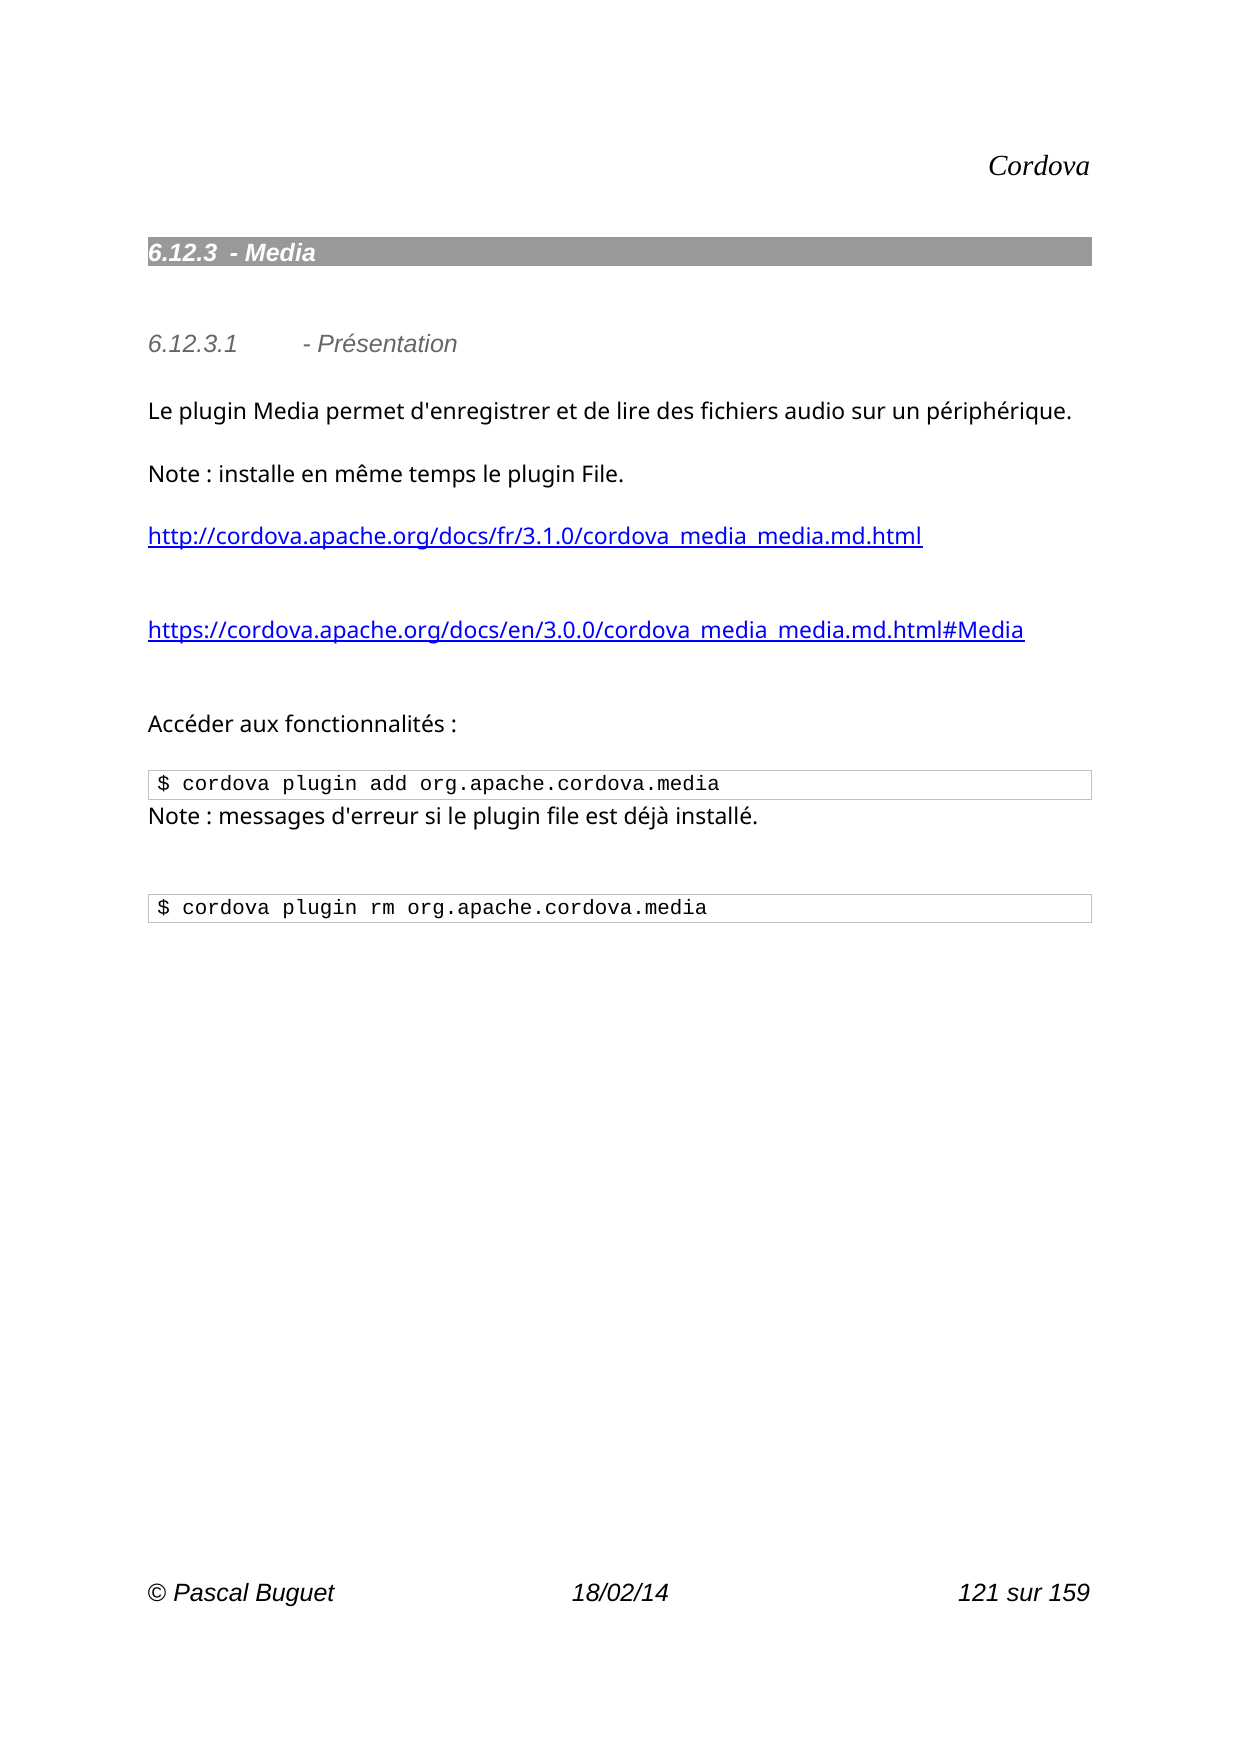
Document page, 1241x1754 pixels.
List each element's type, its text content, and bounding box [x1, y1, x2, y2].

subtitle - Présentation [148, 329, 1092, 357]
text Note : installe en même temps le plugin File. [148, 457, 1092, 489]
text Accéder aux fonctionnalités : [148, 707, 1092, 739]
text Note : messages d'erreur si le plugin file est déjà installé. [148, 800, 1092, 831]
text http://cordova.apache.org/docs/fr/3.1.0/cordova_media_media.md.html [148, 520, 1092, 551]
text $ cordova plugin add org.apache.cordova.media [149, 771, 1091, 799]
text Le plugin Media permet d'enregistrer et de lire des fichiers audio sur un périphérique. [148, 395, 1092, 426]
text $ cordova plugin rm org.apache.cordova.media [149, 895, 1091, 922]
subtitle - Media [148, 237, 1092, 266]
text https://cordova.apache.org/docs/en/3.0.0/cordova_media_media.md.html#Media [148, 614, 1092, 645]
